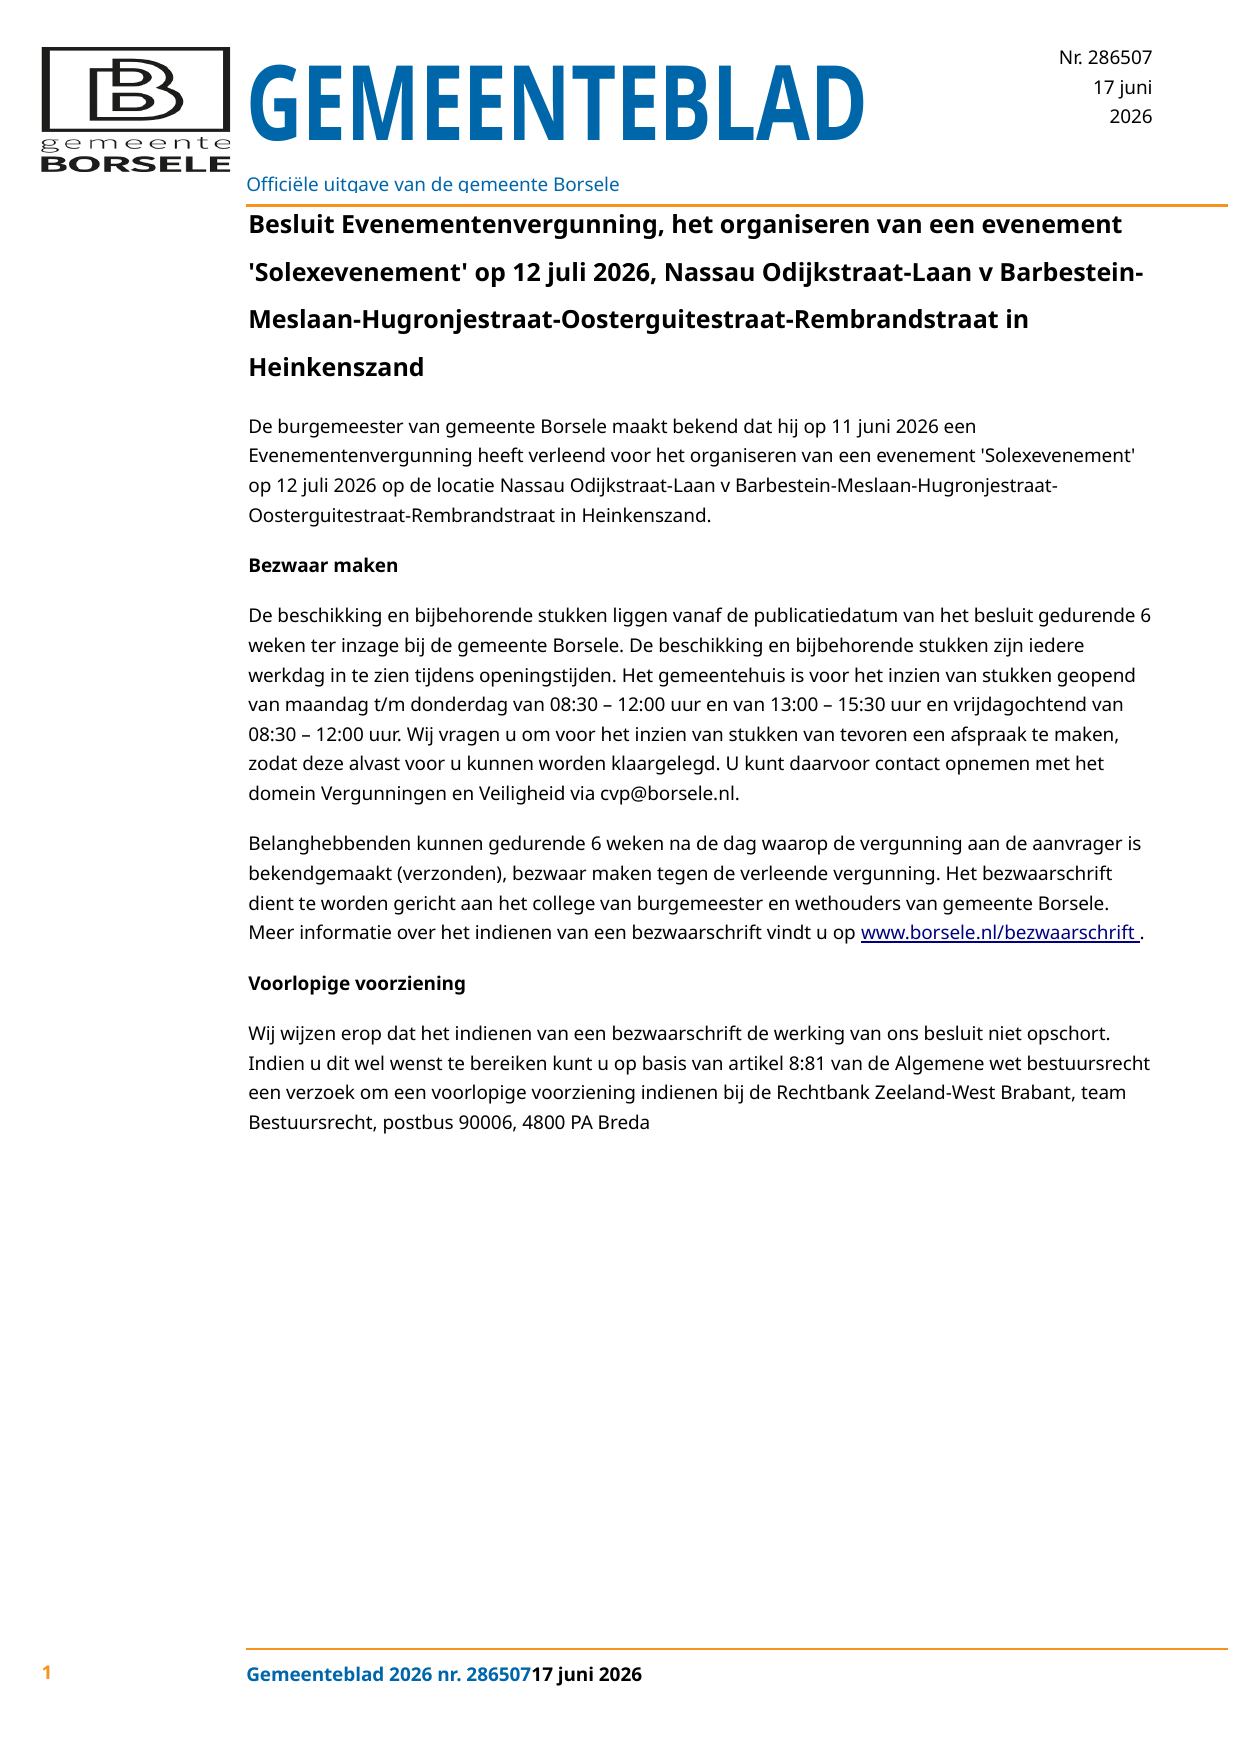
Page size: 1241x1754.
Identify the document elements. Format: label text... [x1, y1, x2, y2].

picture [41, 47, 231, 172]
text Wij wijzen erop dat het indienen van een bezwaarschrift de werking van ons besluit niet opschort. Indien u dit wel wenst te bereiken kunt u op basis van artikel 8:81 van de Algemene wet bestuursrecht een verzoek om een voorlopige voorziening indienen bij de Rechtbank Zeeland-West Brabant, team Bestuursrecht, postbus 90006, 4800 PA Breda [248, 1020, 1152, 1135]
text Belanghebbenden kunnen gedurende 6 weken na de dag waarop de vergunning aan de aanvrager is bekendgemaakt (verzonden), bezwaar maken tegen de verleende vergunning. Het bezwaarschrift dient te worden gericht aan het college van burgemeester en wethouders van gemeente Borsele. Meer informatie over het indienen van een bezwaarschrift vindt u op www.borsele.nl/bezwaarschrift . [248, 831, 1152, 945]
text Besluit Evenementenvergunning, het organiseren van een evenement 'Solexevenement' op 12 juli 2026, Nassau Odijkstraat-Laan v Barbestein-Meslaan-Hugronjestraat-Oosterguitestraat-Rembrandstraat in Heinkenszand [248, 207, 1152, 384]
text De beschikking en bijbehorende stukken liggen vanaf de publicatiedatum van het besluit gedurende 6 weken ter inzage bij de gemeente Borsele. De beschikking en bijbehorende stukken zijn iedere werkdag in te zien tijdens openingstijden. Het gemeentehuis is voor het inzien van stukken geopend van maandag t/m donderdag van 08:30 – 12:00 uur en van 13:00 – 15:30 uur en vrijdagochtend van 08:30 – 12:00 uur. Wij vragen u om voor het inzien van stukken van tevoren een afspraak te maken, zodat deze alvast voor u kunnen worden klaargelegd. U kunt daarvoor contact opnemen met het domein Vergunningen en Veiligheid via cvp@borsele.nl. [248, 603, 1152, 806]
text Bezwaar maken [248, 552, 1152, 578]
text De burgemeester van gemeente Borsele maakt bekend dat hij op 11 juni 2026 een Evenementenvergunning heeft verleend voor het organiseren van een evenement 'Solexevenement' op 12 juli 2026 op de locatie Nassau Odijkstraat-Laan v Barbestein-Meslaan-Hugronjestraat-Oosterguitestraat-Rembrandstraat in Heinkenszand. [248, 413, 1152, 528]
text Voorlopige voorziening [248, 970, 1152, 996]
